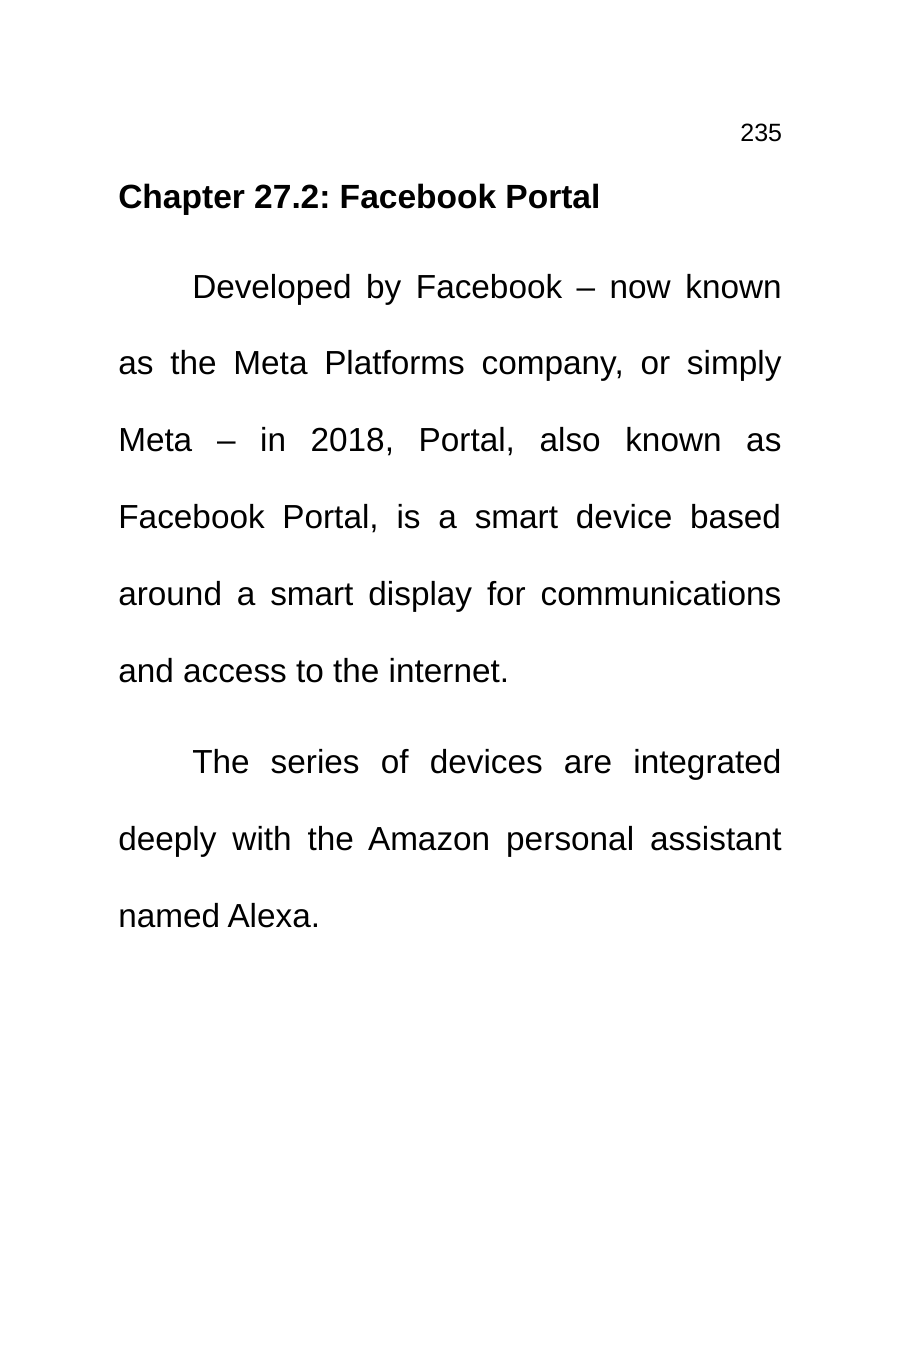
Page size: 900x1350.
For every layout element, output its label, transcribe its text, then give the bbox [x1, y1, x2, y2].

text Developed by Facebook – now known as the Meta Platforms company, or simply Meta – in 2018, Portal, also known as Facebook Portal, is a smart device based around a smart display for communications and access to the internet. [118, 267, 782, 689]
subtitle Chapter 27.2: Facebook Portal [118, 177, 782, 216]
text The series of devices are integrated deeply with the Amazon personal assistant named Alexa. [118, 742, 782, 935]
